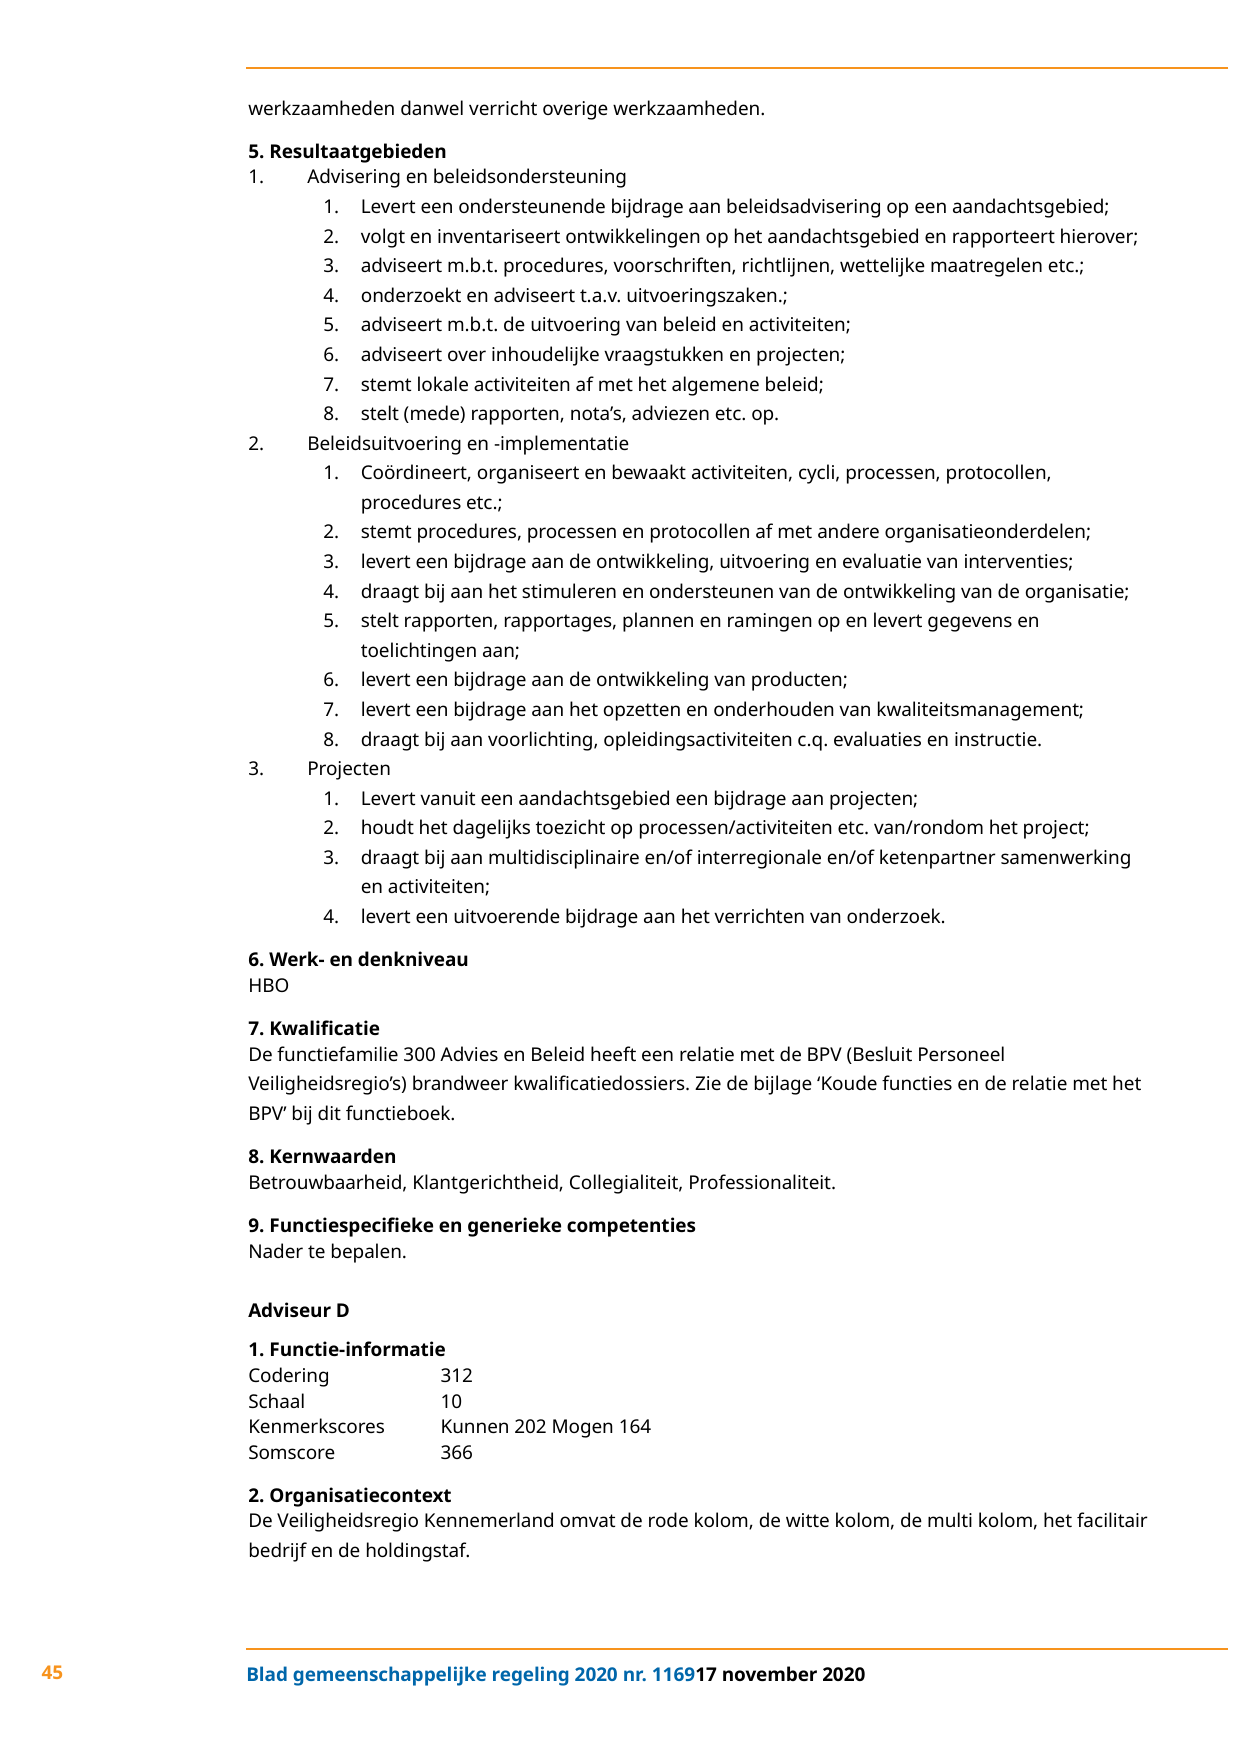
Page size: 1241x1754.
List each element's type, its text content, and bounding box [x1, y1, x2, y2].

list draagt bij aan voorlichting, opleidingsactiviteiten c.q. evaluaties en instructie. [323, 726, 1152, 751]
list levert een bijdrage aan de ontwikkeling, uitvoering en evaluatie van interventies; [323, 548, 1152, 574]
list draagt bij aan multidisciplinaire en/of interregionale en/of ketenpartner samenwerking en activiteiten; [323, 844, 1152, 899]
text De functiefamilie 300 Advies en Beleid heeft een relatie met de BPV (Besluit Personeel Veiligheidsregio’s) brandweer kwalificatiedossiers. Zie de bijlage ‘Koude functies en de relatie met het BPV’ bij dit functieboek. [248, 1041, 1152, 1126]
text HBO [248, 972, 1152, 998]
list levert een bijdrage aan de ontwikkeling van producten; [323, 667, 1152, 692]
text werkzaamheden danwel verricht overige werkzaamheden. [248, 95, 1152, 121]
text 2. Organisatiecontext [248, 1482, 1152, 1507]
list Levert vanuit een aandachtsgebied een bijdrage aan projecten; [323, 785, 1152, 811]
text Nader te bepalen. [248, 1238, 1152, 1263]
list draagt bij aan het stimuleren en ondersteunen van de ontwikkeling van de organisatie; [323, 578, 1152, 603]
list adviseert m.b.t. procedures, voorschriften, richtlijnen, wettelijke maatregelen etc.; [323, 252, 1152, 278]
table_cell 366 [440, 1439, 1152, 1465]
table_cell 10 [440, 1388, 1152, 1413]
list stemt procedures, processen en protocollen af met andere organisatieonderdelen; [323, 519, 1152, 544]
list stelt (mede) rapporten, nota’s, adviezen etc. op. [323, 400, 1152, 426]
list stemt lokale activiteiten af met het algemene beleid; [323, 371, 1152, 396]
picture [41, 47, 231, 172]
text 5. Resultaatgebieden [248, 138, 1152, 164]
list Levert een ondersteunende bijdrage aan beleidsadvisering op een aandachtsgebied; [323, 193, 1152, 219]
table_header 312 [440, 1362, 1152, 1388]
text Adviseur D [248, 1297, 1152, 1323]
list levert een uitvoerende bijdrage aan het verrichten van onderzoek. [323, 903, 1152, 929]
text 8. Kernwaarden [248, 1143, 1152, 1169]
list stelt rapporten, rapportages, plannen en ramingen op en levert gegevens en toelichtingen aan; [323, 607, 1152, 663]
list houdt het dagelijks toezicht op processen/activiteiten etc. van/rondom het project; [323, 814, 1152, 840]
table_cell Kenmerkscores [248, 1414, 440, 1439]
text De Veiligheidsregio Kennemerland omvat de rode kolom, de witte kolom, de multi kolom, het facilitair bedrijf en de holdingstaf. [248, 1507, 1152, 1563]
list onderzoekt en adviseert t.a.v. uitvoeringszaken.; [323, 282, 1152, 308]
table_cell Somscore [248, 1439, 440, 1465]
list adviseert m.b.t. de uitvoering van beleid en activiteiten; [323, 312, 1152, 337]
text 9. Functiespecifieke en generieke competenties [248, 1212, 1152, 1238]
list Projecten [248, 755, 1152, 781]
list Advisering en beleidsondersteuning [248, 164, 1152, 189]
text 6. Werk- en denkniveau [248, 946, 1152, 972]
list levert een bijdrage aan het opzetten en onderhouden van kwaliteitsmanagement; [323, 696, 1152, 722]
table_header Codering [248, 1362, 440, 1388]
list Coördineert, organiseert en bewaakt activiteiten, cycli, processen, protocollen, procedures etc.; [323, 459, 1152, 515]
text Betrouwbaarheid, Klantgerichtheid, Collegialiteit, Professionaliteit. [248, 1169, 1152, 1195]
table_cell Schaal [248, 1388, 440, 1413]
text 1. Functie-informatie [248, 1336, 1152, 1362]
text 7. Kwalificatie [248, 1015, 1152, 1041]
list adviseert over inhoudelijke vraagstukken en projecten; [323, 341, 1152, 367]
list Beleidsuitvoering en -implementatie [248, 430, 1152, 456]
list volgt en inventariseert ontwikkelingen op het aandachtsgebied en rapporteert hierover; [323, 223, 1152, 248]
table_cell Kunnen 202 Mogen 164 [440, 1414, 1152, 1439]
